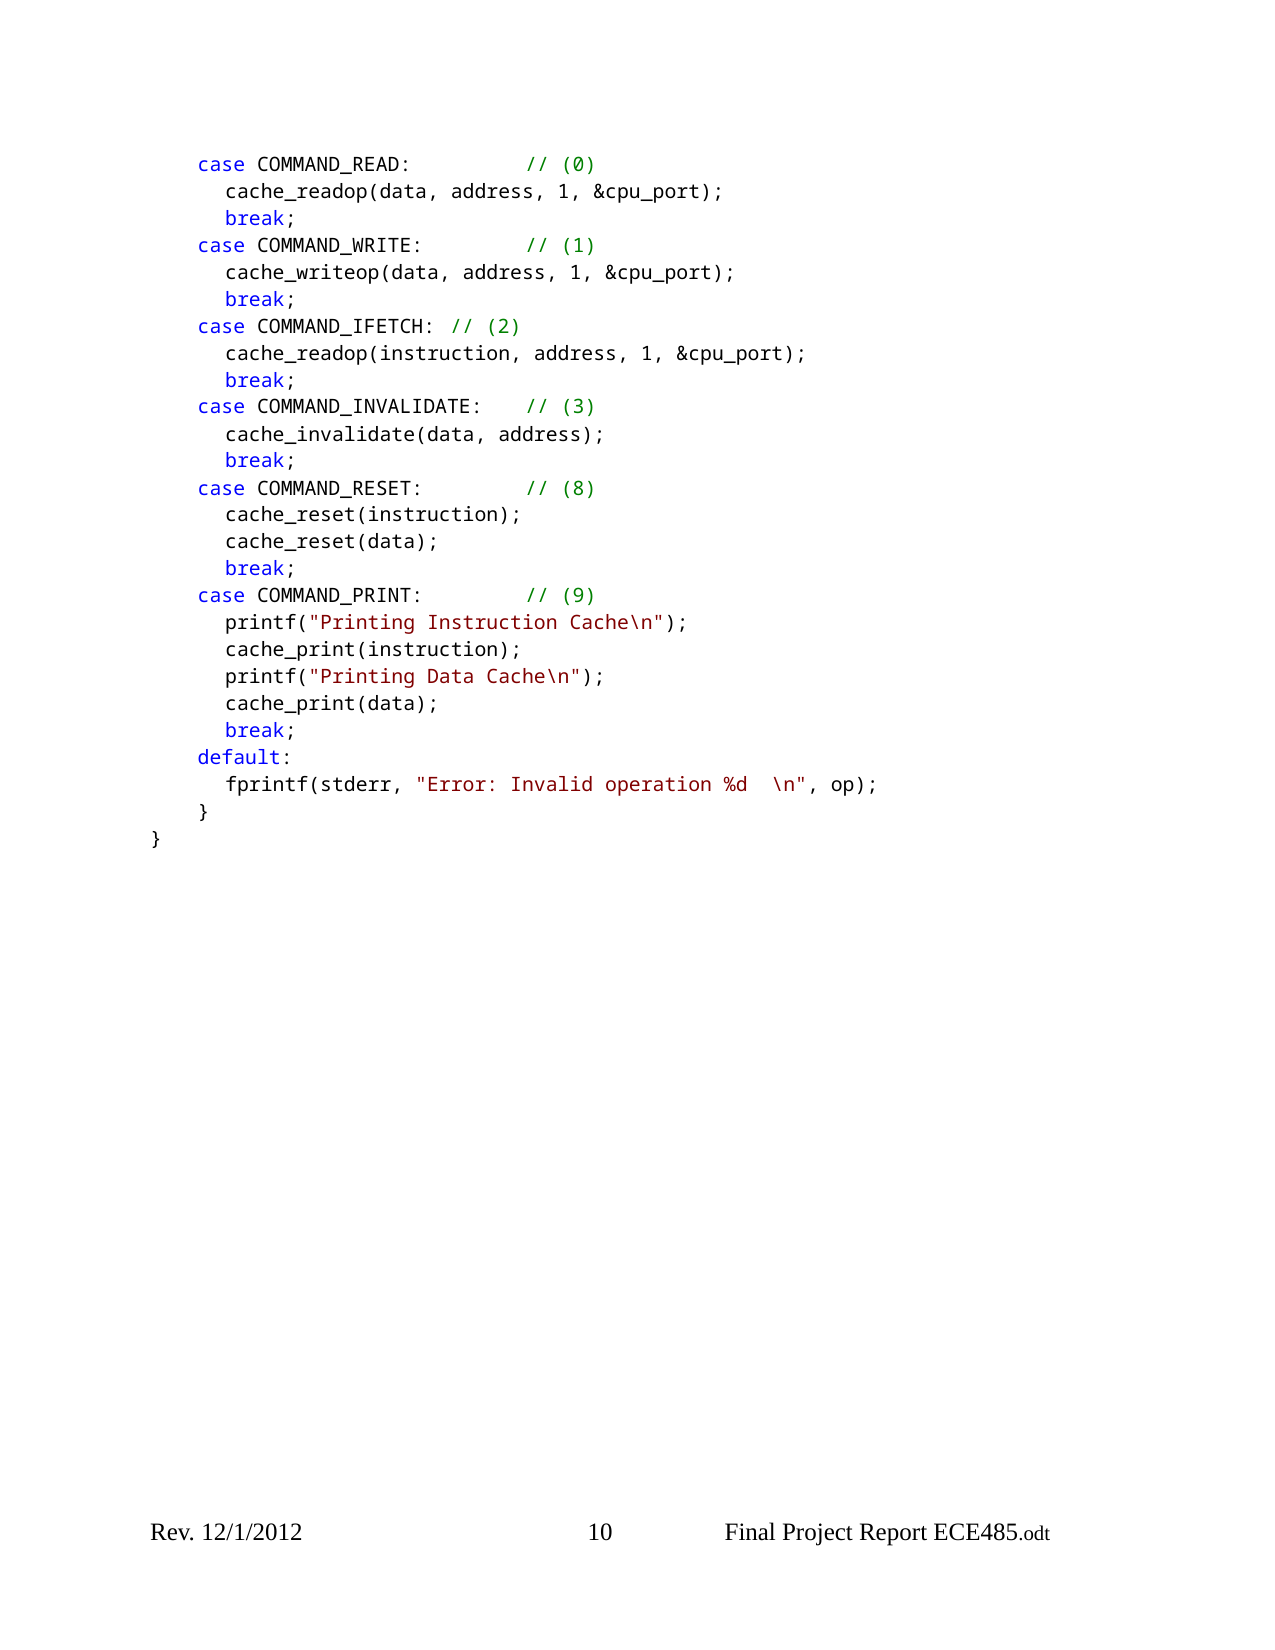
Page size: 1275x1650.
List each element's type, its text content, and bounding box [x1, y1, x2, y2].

text case COMMAND_WRITE: // (1) [150, 231, 1125, 258]
text cache_readop(instruction, address, 1, &cpu_port); [150, 339, 1125, 366]
text } [150, 797, 1125, 824]
text break; [150, 717, 1125, 743]
text case COMMAND_READ: // (0) [150, 150, 1125, 177]
text cache_print(data); [150, 689, 1125, 717]
text printf("Printing Data Cache\n"); [150, 663, 1125, 689]
text case COMMAND_PRINT: // (9) [150, 582, 1125, 609]
text printf("Printing Instruction Cache\n"); [150, 609, 1125, 636]
text fprintf(stderr, "Error: Invalid operation %d \n", op); [150, 771, 1125, 797]
text } [150, 824, 1125, 851]
text cache_invalidate(data, address); [150, 420, 1125, 447]
text case COMMAND_RESET: // (8) [150, 474, 1125, 501]
text break; [150, 366, 1125, 393]
text default: [150, 743, 1125, 771]
text break; [150, 204, 1125, 231]
text break; [150, 447, 1125, 474]
text case COMMAND_INVALIDATE: // (3) [150, 393, 1125, 420]
text break; [150, 285, 1125, 312]
text cache_readop(data, address, 1, &cpu_port); [150, 177, 1125, 204]
text cache_print(instruction); [150, 636, 1125, 663]
text case COMMAND_IFETCH: // (2) [150, 312, 1125, 339]
text cache_writeop(data, address, 1, &cpu_port); [150, 258, 1125, 285]
text cache_reset(instruction); [150, 501, 1125, 528]
text break; [150, 555, 1125, 582]
text cache_reset(data); [150, 528, 1125, 555]
